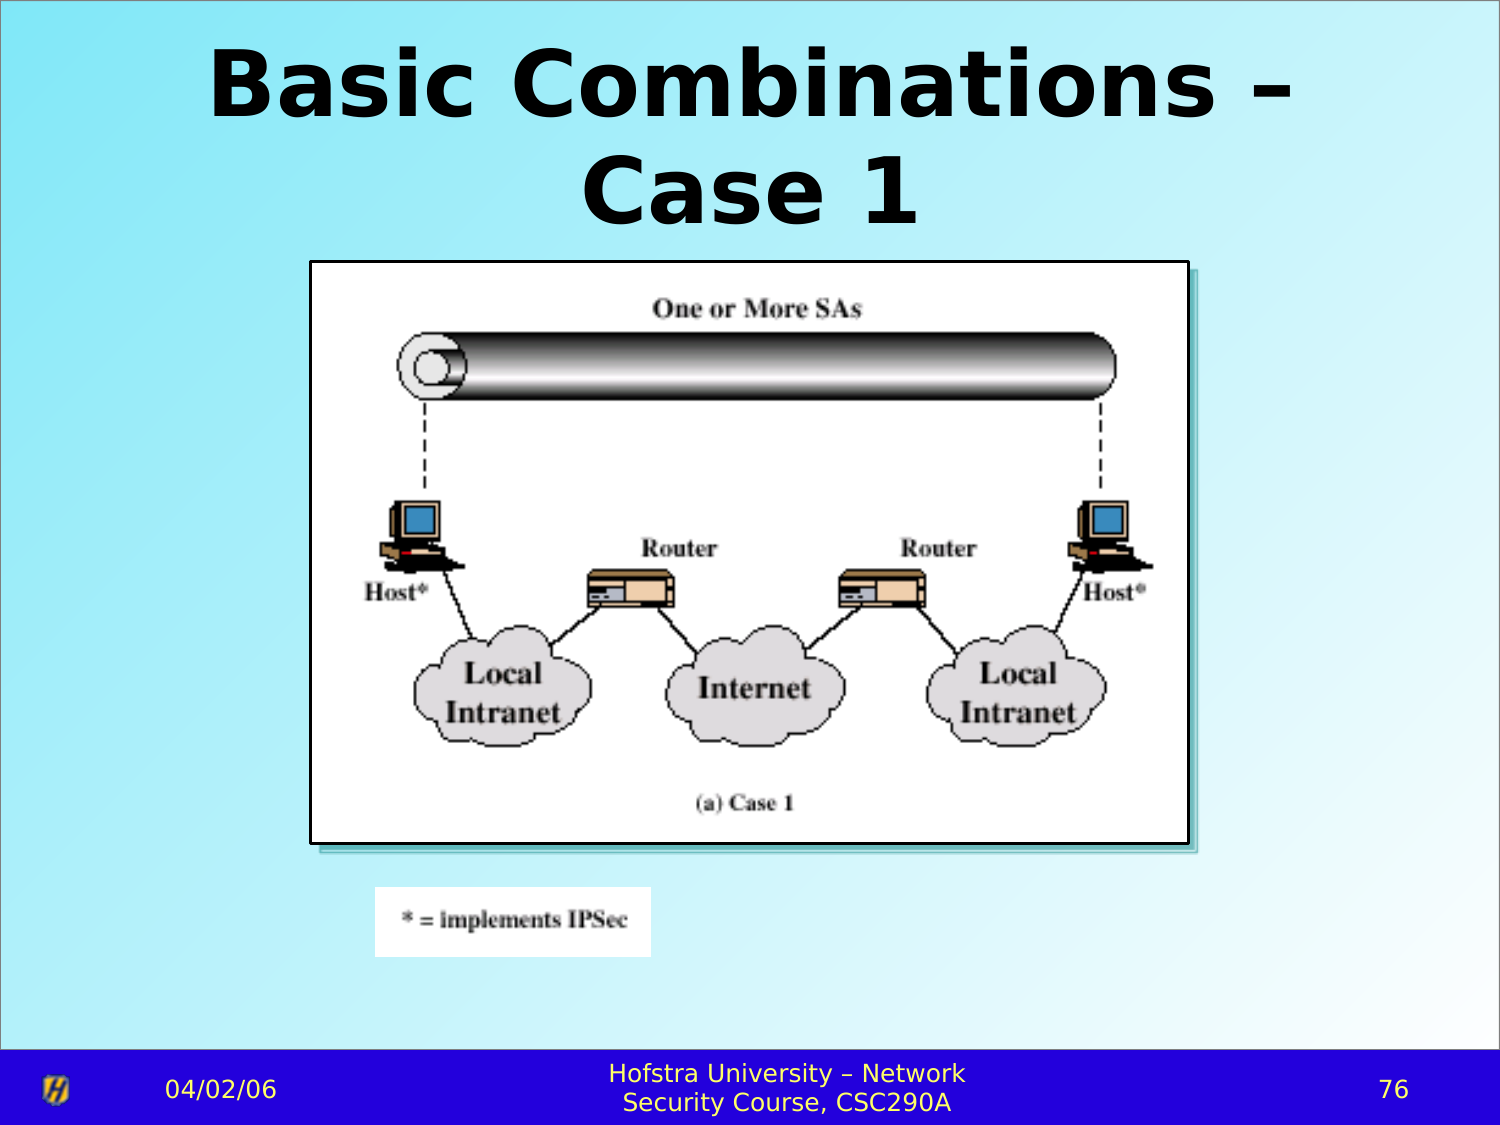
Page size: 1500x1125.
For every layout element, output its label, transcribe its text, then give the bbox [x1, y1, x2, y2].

title Basic Combinations – Case 1 [112, 23, 1391, 254]
picture [375, 887, 651, 957]
picture [312, 262, 1188, 843]
picture [37, 1072, 76, 1110]
